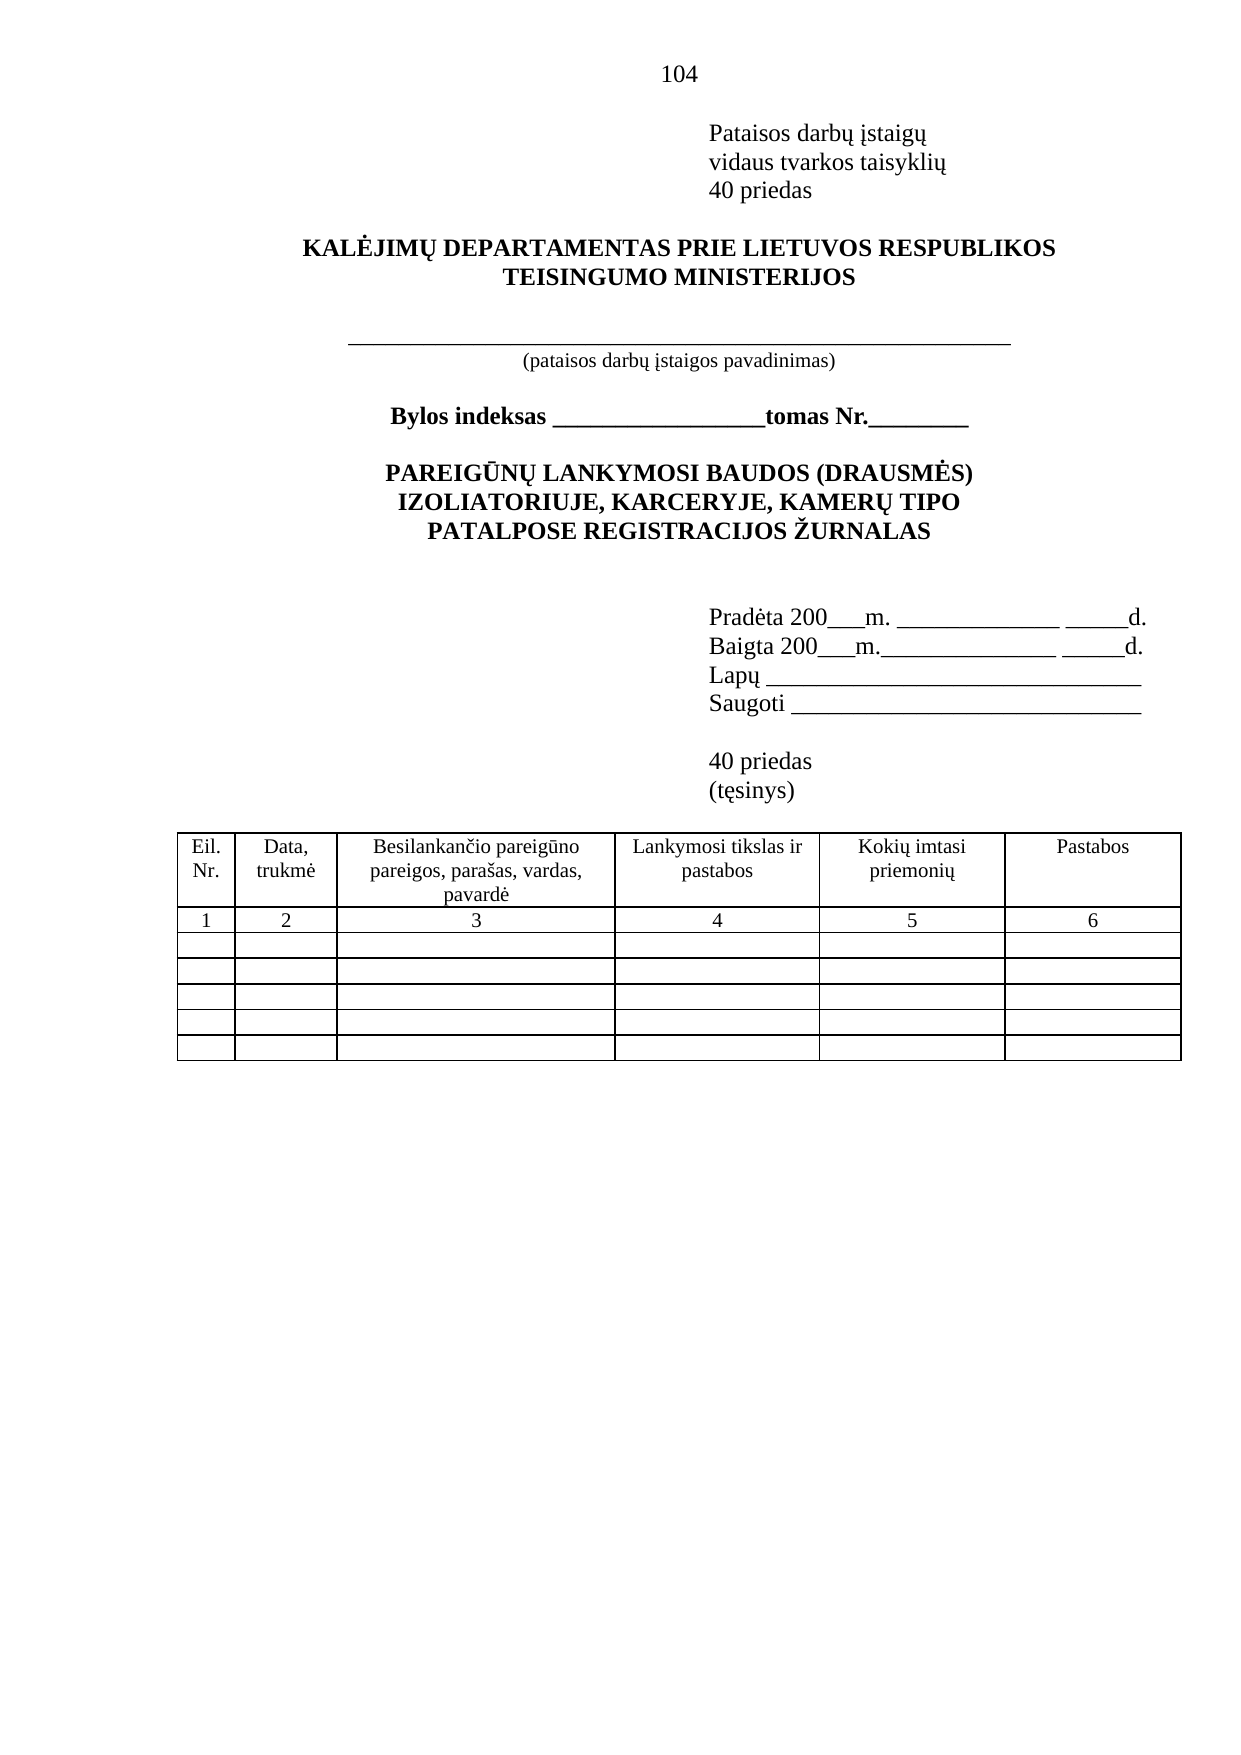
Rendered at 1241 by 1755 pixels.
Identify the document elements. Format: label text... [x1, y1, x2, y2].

text _____________________________________________________ [177, 319, 1181, 348]
table_header Data, trukmė [236, 834, 336, 906]
table_cell [178, 933, 234, 957]
text (tęsinys) [177, 775, 1181, 803]
text (pataisos darbų įstaigos pavadinimas) [177, 348, 1181, 372]
table_cell [616, 959, 819, 983]
table_cell [616, 985, 819, 1008]
table_cell [338, 1036, 614, 1060]
table_header Pastabos [1006, 834, 1180, 906]
text vidaus tvarkos taisyklių [177, 147, 1181, 176]
text Pradėta 200___m. _____________ _____d. [177, 602, 1181, 631]
table_cell [338, 1010, 614, 1034]
table_header Besilankančio pareigūno pareigos, parašas, vardas, pavardė [338, 834, 614, 906]
table_cell [236, 1010, 336, 1034]
table_cell [1006, 1010, 1180, 1034]
table_cell [616, 1010, 819, 1034]
table_cell [820, 1036, 1004, 1060]
table_cell [616, 933, 819, 957]
table_cell [178, 959, 234, 983]
text TEISINGUMO MINISTERIJOS [177, 262, 1181, 291]
text PATALPOSE REGISTRACIJOS ŽURNALAS [177, 516, 1181, 545]
table_cell [820, 985, 1004, 1008]
table_header Kokių imtasi priemonių [820, 834, 1004, 906]
table_cell 4 [616, 908, 819, 932]
table_header Lankymosi tikslas ir pastabos [616, 834, 819, 906]
table_cell [178, 985, 234, 1008]
table_cell [820, 933, 1004, 957]
text Saugoti ____________________________ [177, 688, 1181, 717]
text IZOLIATORIUJE, KARCERYJE, KAMERŲ TIPO [177, 487, 1181, 516]
table_cell [236, 1036, 336, 1060]
table_cell [820, 1010, 1004, 1034]
table_cell [338, 933, 614, 957]
table_cell [616, 1036, 819, 1060]
text Lapų ______________________________ [177, 660, 1181, 688]
table_cell [1006, 933, 1180, 957]
table_cell [236, 959, 336, 983]
table_cell 2 [236, 908, 336, 932]
text Baigta 200___m.______________ _____d. [177, 631, 1181, 660]
table_cell [338, 985, 614, 1008]
table_cell [236, 933, 336, 957]
table_cell 5 [820, 908, 1004, 932]
text 40 priedas [177, 746, 1181, 775]
table_cell [1006, 1036, 1180, 1060]
table_cell [178, 1010, 234, 1034]
table_cell 6 [1006, 908, 1180, 932]
text 40 priedas [177, 176, 1181, 204]
table_cell [1006, 959, 1180, 983]
text PAREIGŪNŲ LANKYMOSI BAUDOS (DRAUSMĖS) [177, 458, 1181, 487]
table_cell [338, 959, 614, 983]
table_cell 3 [338, 908, 614, 932]
text Bylos indeksas _________________tomas Nr.________ [177, 401, 1181, 430]
text Pataisos darbų įstaigų [709, 118, 1181, 147]
table_cell [178, 1036, 234, 1060]
table_header Eil. Nr. [178, 834, 234, 906]
text KALĖJIMŲ DEPARTAMENTAS PRIE LIETUVOS RESPUBLIKOS [177, 233, 1181, 262]
table_cell 1 [178, 908, 234, 932]
table_cell [236, 985, 336, 1008]
table_cell [820, 959, 1004, 983]
table_cell [1006, 985, 1180, 1008]
